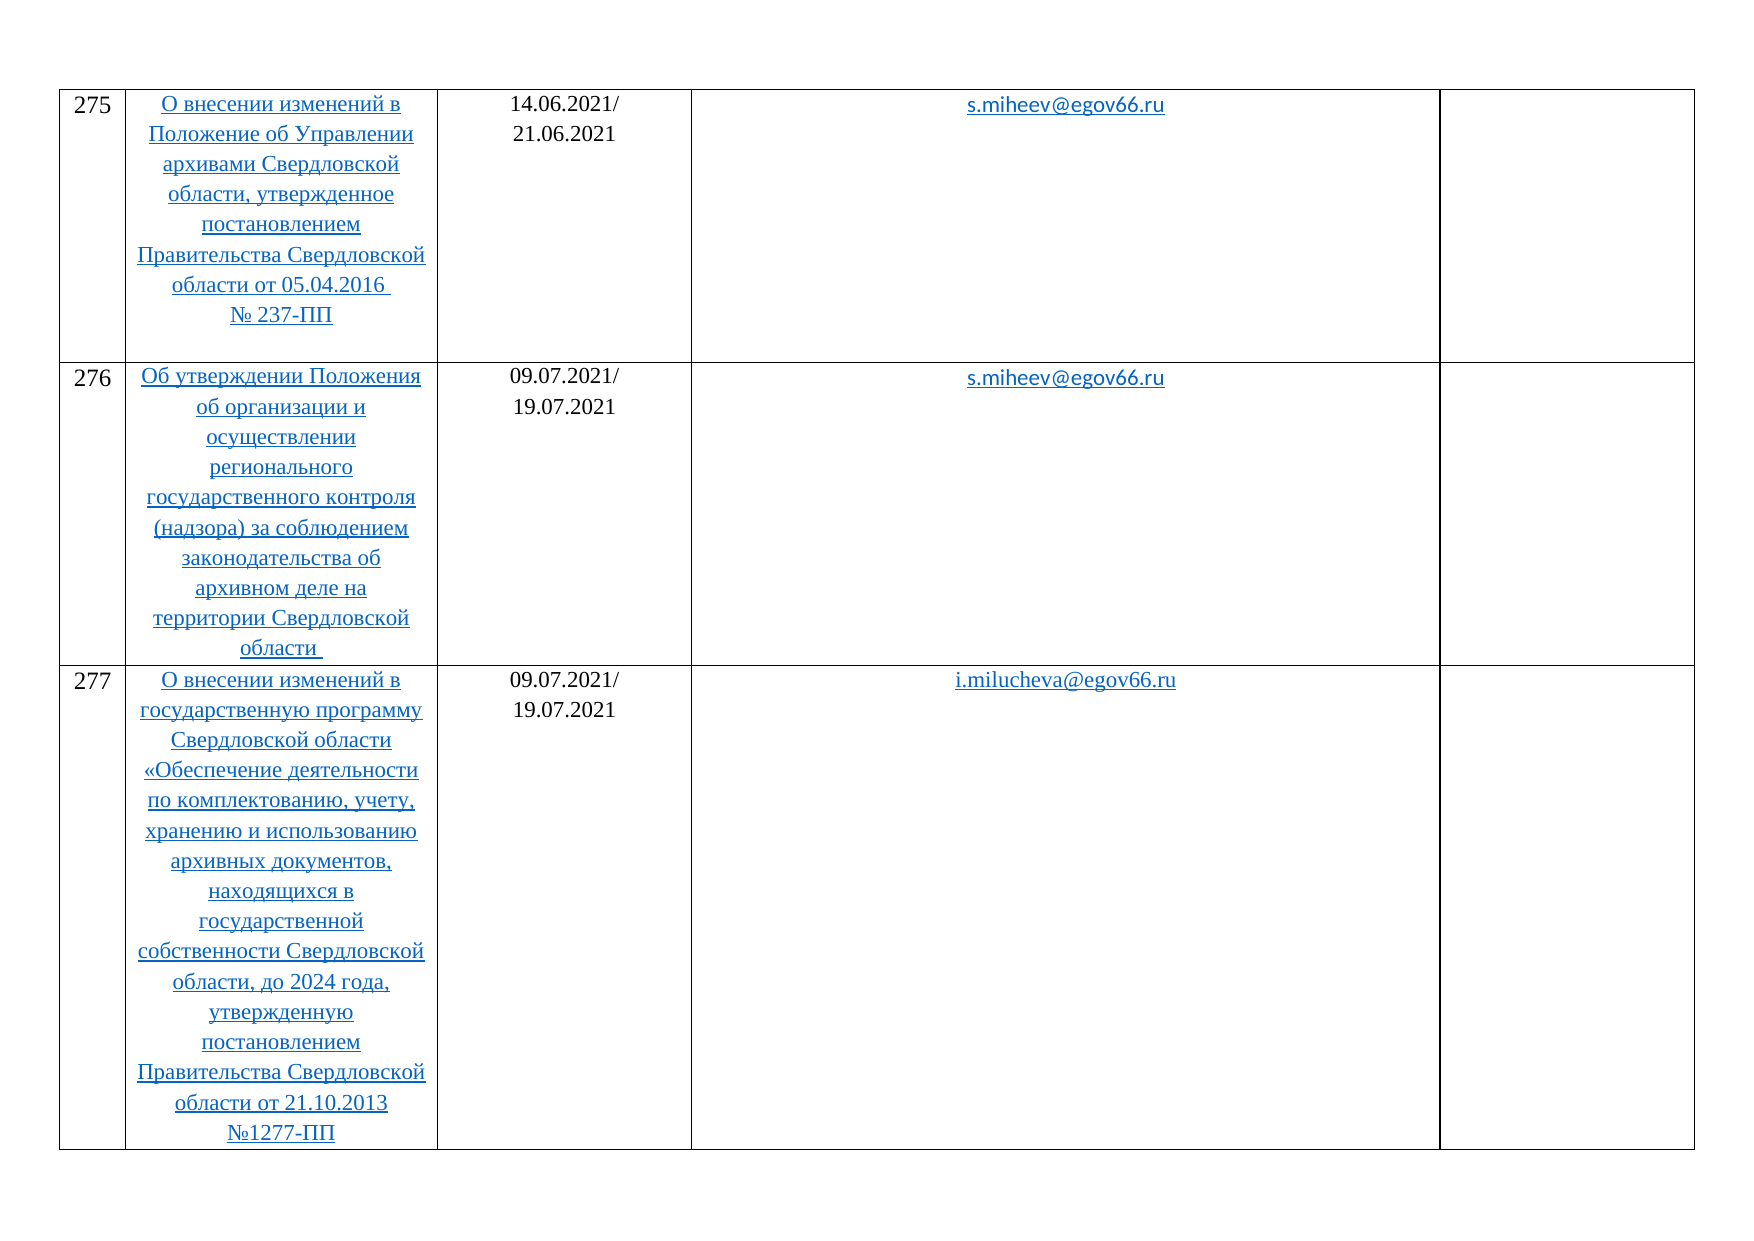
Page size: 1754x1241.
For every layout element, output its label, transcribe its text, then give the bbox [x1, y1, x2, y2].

table_cell 09.07.2021/ 19.07.2021 [438, 363, 691, 665]
table_cell 275 [60, 90, 125, 362]
table_cell [1441, 666, 1694, 1149]
table_cell [1441, 90, 1694, 362]
table_cell Об утверждении Положения об организации и осуществлении регионального государственного контроля (надзора) за соблюдением законодательства об архивном деле на территории Свердловской области [126, 363, 437, 665]
table_cell [1441, 363, 1694, 665]
table_cell 09.07.2021/ 19.07.2021 [438, 666, 691, 1149]
table_cell s.miheev@egov66.ru [692, 363, 1439, 665]
table_cell О внесении изменений в Положение об Управлении архивами Свердловской области, утвержденное постановлением Правительства Свердловской области от 05.04.2016 № 237-ПП [126, 90, 437, 362]
table_cell О внесении изменений в государственную программу Свердловской области «Обеспечение деятельности по комплектованию, учету, хранению и использованию архивных документов, находящихся в государственной собственности Свердловской области, до 2024 года, утвержденную постановлением Правительства Свердловской области от 21.10.2013 №1277-ПП [126, 666, 437, 1149]
table_cell 14.06.2021/ 21.06.2021 [438, 90, 691, 362]
table_cell 277 [60, 666, 125, 1149]
table_cell 276 [60, 363, 125, 665]
table_cell i.milucheva@egov66.ru [692, 666, 1439, 1149]
table_cell s.miheev@egov66.ru [692, 90, 1439, 362]
